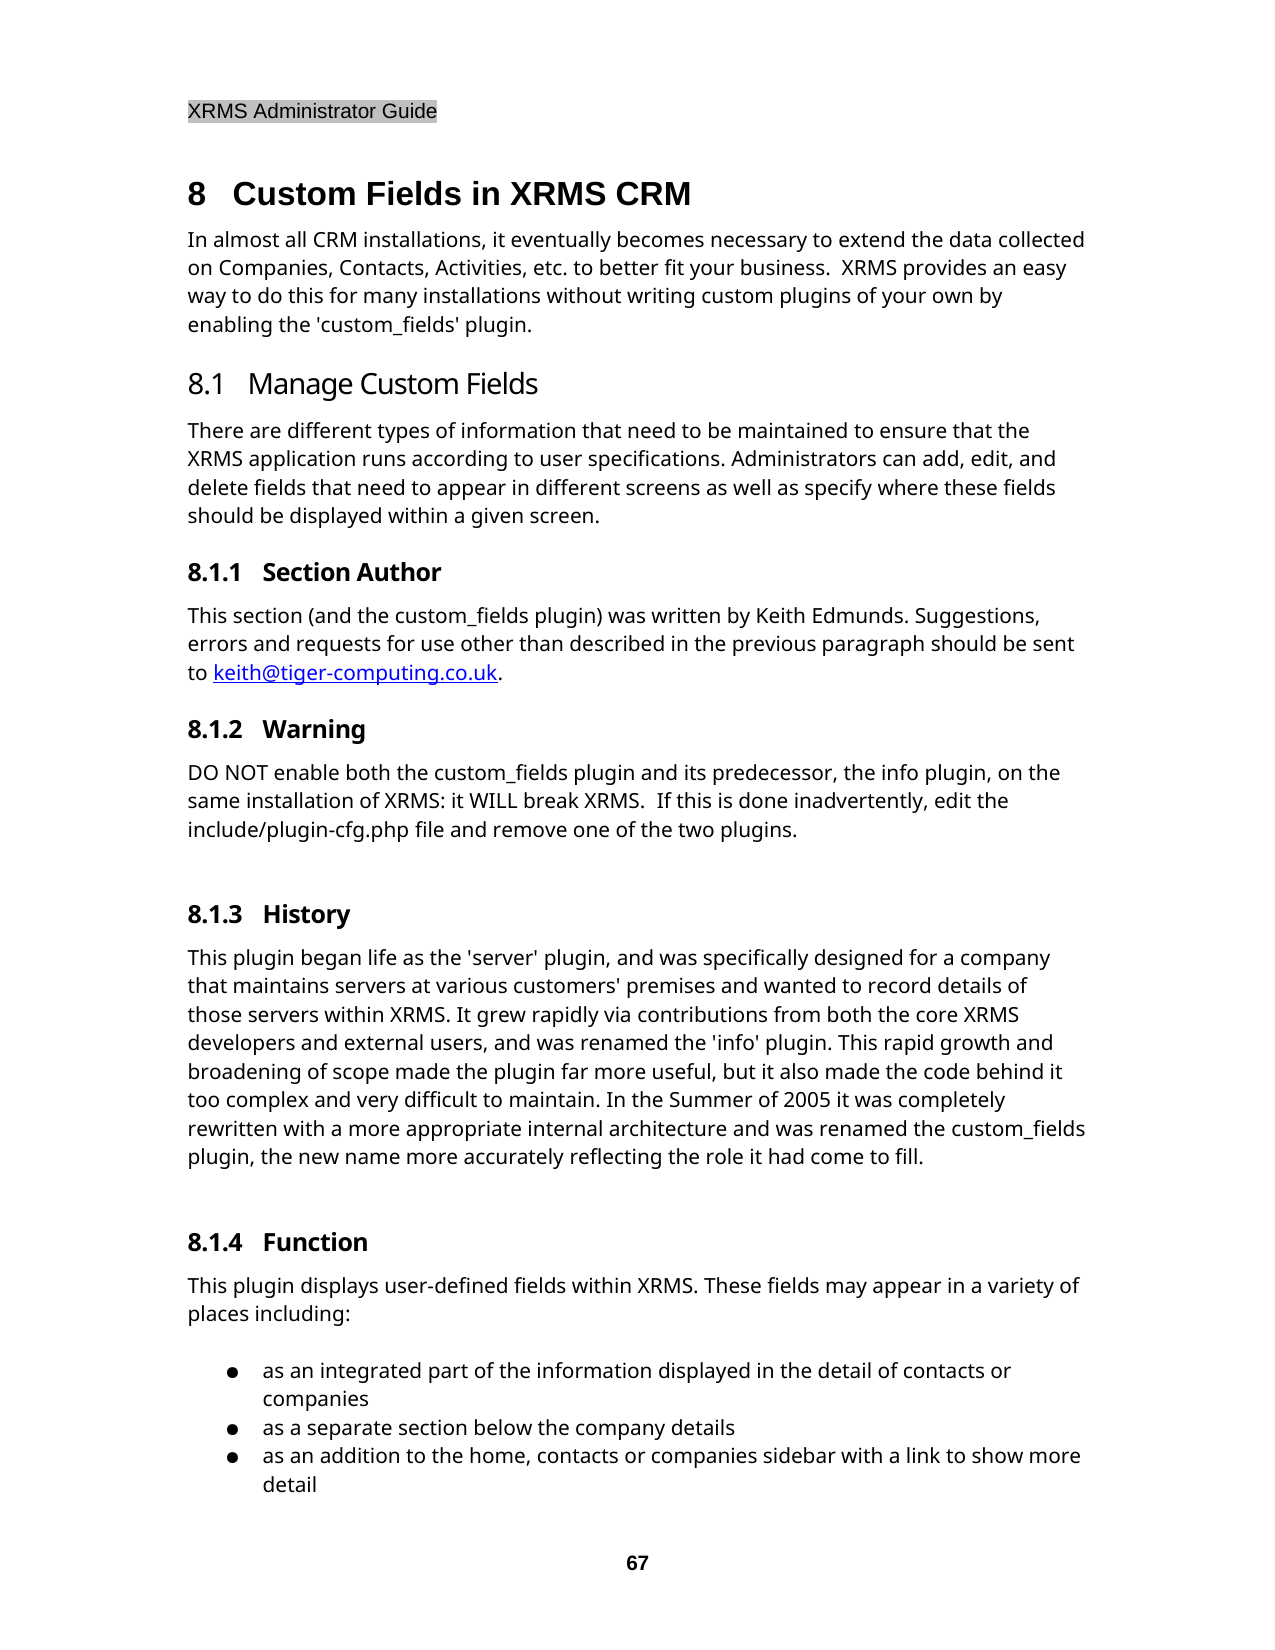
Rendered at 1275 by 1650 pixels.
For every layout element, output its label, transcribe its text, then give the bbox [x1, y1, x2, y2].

list as an integrated part of the information displayed in the detail of contacts or companies [225, 1356, 1087, 1413]
list as a separate section below the company details [225, 1413, 1087, 1441]
subtitle Warning [187, 711, 1087, 745]
subtitle Custom Fields in XRMS CRM [187, 175, 1087, 212]
subtitle Section Author [187, 554, 1087, 588]
text In almost all CRM installations, it eventually becomes necessary to extend the data collected on Companies, Contacts, Activities, etc. to better fit your business. XRMS provides an easy way to do this for many installations without writing custom plugins of your own by enabling the 'custom_fields' plugin. [187, 225, 1087, 338]
subtitle Manage Custom Fields [187, 363, 1087, 403]
text This plugin displays user-defined fields within XRMS. These fields may appear in a variety of places including: [187, 1271, 1087, 1328]
text DO NOT enable both the custom_fields plugin and its predecessor, the info plugin, on the same installation of XRMS: it WILL break XRMS. If this is done inadvertently, edit the include/plugin-cfg.php file and remove one of the two plugins. [187, 758, 1087, 843]
text There are different types of information that need to be maintained to ensure that the XRMS application runs according to user specifications. Administrators can add, edit, and delete fields that need to appear in different screens as well as specify where these fields should be displayed within a given screen. [187, 416, 1087, 529]
list as an addition to the home, contacts or companies sidebar with a link to show more detail [225, 1441, 1087, 1498]
text This section (and the custom_fields plugin) was written by Keith Edmunds. Suggestions, errors and requests for use other than described in the previous paragraph should be sent to keith@tiger-computing.co.uk. [187, 601, 1087, 686]
subtitle History [187, 897, 1087, 931]
text This plugin began life as the 'server' plugin, and was specifically designed for a company that maintains servers at various customers' premises and wanted to record details of those servers within XRMS. It grew rapidly via contributions from both the core XRMS developers and external users, and was renamed the 'info' plugin. This rapid growth and broadening of scope made the plugin far more useful, but it also made the code behind it too complex and very difficult to maintain. In the Summer of 2005 it was completely rewritten with a more appropriate internal architecture and was renamed the custom_fields plugin, the new name more accurately reflecting the role it had come to fill. [187, 943, 1087, 1171]
subtitle Function [187, 1224, 1087, 1258]
